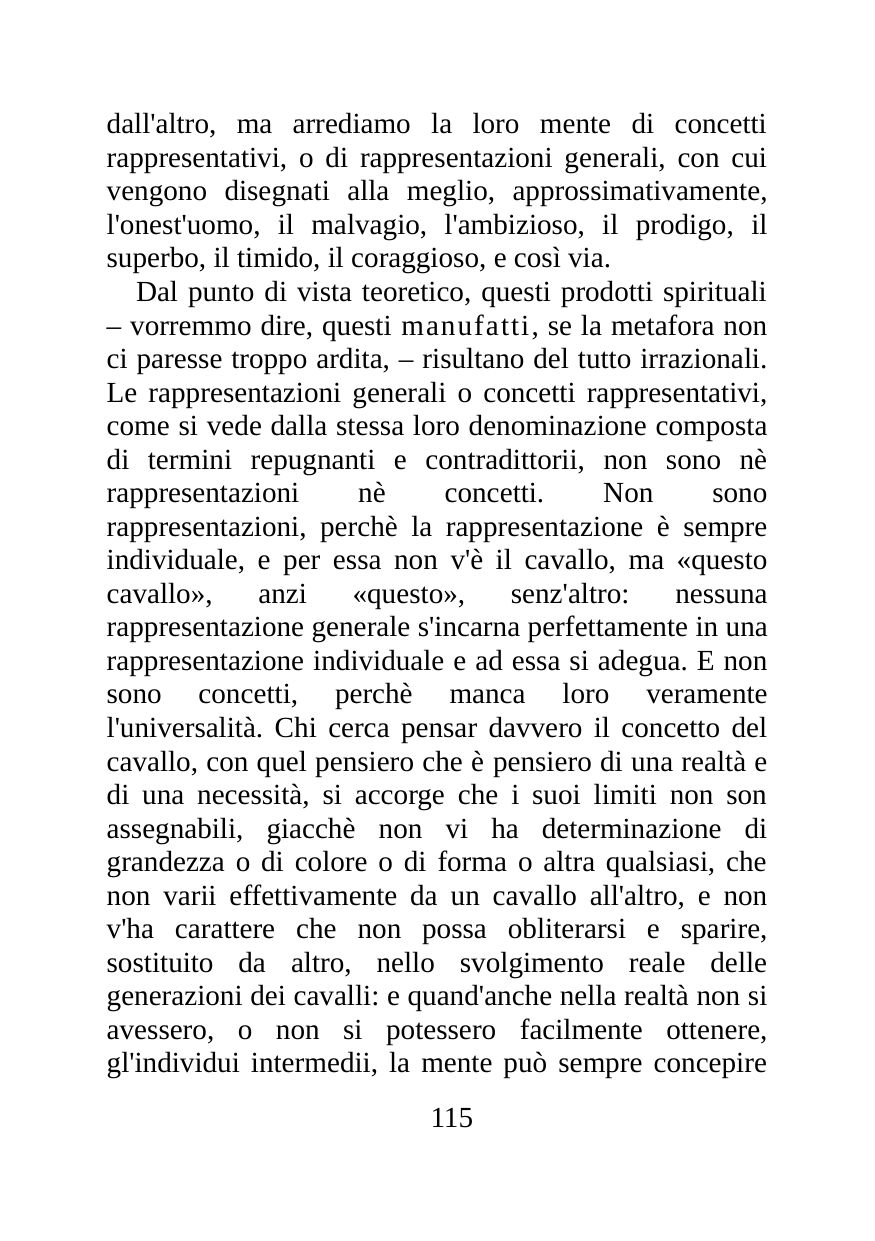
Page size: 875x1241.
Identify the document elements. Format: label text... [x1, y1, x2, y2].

text Dal punto di vista teoretico, questi prodotti spirituali ‒ vorremmo dire, questi manufatti, se la metafora non ci paresse troppo ardita, ‒ risultano del tutto irrazionali. Le rappresentazioni generali o concetti rappresentativi, come si vede dalla stessa loro denominazione composta di termini repugnanti e contradittorii, non sono nè rappresentazioni nè concetti. Non sono rappresentazioni, perchè la rappresentazione è sempre individuale, e per essa non v'è il cavallo, ma «questo cavallo», anzi «questo», senz'altro: nessuna rappresentazione generale s'incarna perfettamente in una rappresentazione individuale e ad essa si adegua. E non sono concetti, perchè manca loro veramente l'universalità. Chi cerca pensar davvero il concetto del cavallo, con quel pensiero che è pensiero di una realtà e di una necessità, si accorge che i suoi limiti non son assegnabili, giacchè non vi ha determinazione di grandezza o di colore o di forma o altra qualsiasi, che non varii effettivamente da un cavallo all'altro, e non v'ha carattere che non possa obliterarsi e sparire, sostituito da altro, nello svolgimento reale delle generazioni dei cavalli: e quand'anche nella realtà non si avessero, o non si potessero facilmente ottenere, gl'individui intermedii, la mente può sempre concepire [106, 274, 768, 1079]
text dall'altro, ma arrediamo la loro mente di concetti rappresentativi, o di rappresentazioni generali, con cui vengono disegnati alla meglio, approssimativamente, l'onest'uomo, il malvagio, l'ambizioso, il prodigo, il superbo, il timido, il coraggioso, e così via. [106, 106, 768, 274]
